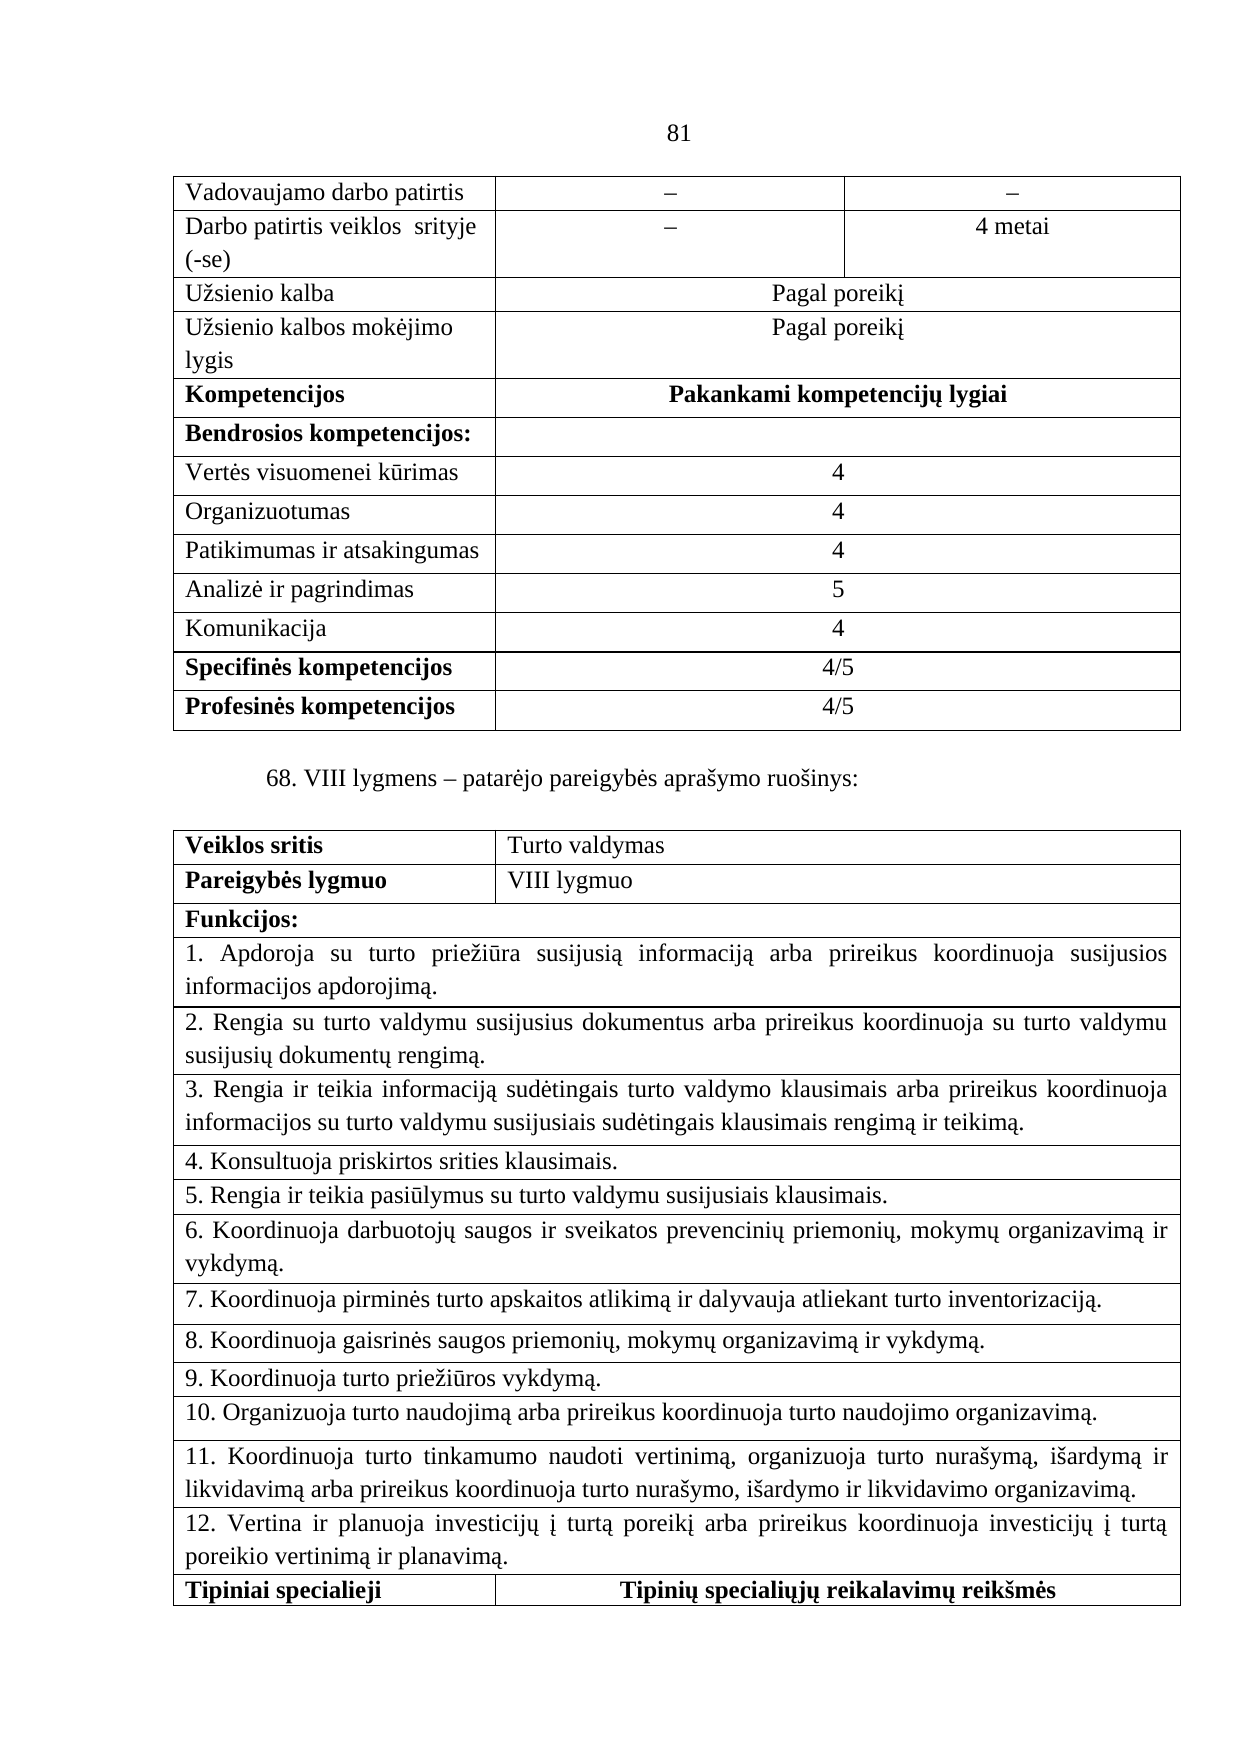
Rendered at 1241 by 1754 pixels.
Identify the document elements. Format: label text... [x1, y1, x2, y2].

table_cell Patikimumas ir atsakingumas [174, 535, 495, 573]
table_cell Pakankami kompetencijų lygiai [496, 379, 1180, 417]
table_cell Analizė ir pagrindimas [174, 574, 495, 612]
table_cell 5 [496, 574, 1180, 612]
table_cell Funkcijos: [174, 904, 1180, 937]
table_header Veiklos sritis [174, 831, 495, 864]
table_cell 9. Koordinuoja turto priežiūros vykdymą. [174, 1363, 1180, 1396]
table_cell 1. Apdoroja su turto priežiūra susijusią informaciją arba prireikus koordinuoja susijusios informacijos apdorojimą. [174, 938, 1180, 1006]
table_cell – [845, 177, 1180, 210]
table_cell 3. Rengia ir teikia informaciją sudėtingais turto valdymo klausimais arba prireikus koordinuoja informacijos su turto valdymu susijusiais sudėtingais klausimais rengimą ir teikimą. [174, 1075, 1180, 1145]
table_cell 4. Konsultuoja priskirtos srities klausimais. [174, 1146, 1180, 1179]
table_cell – [496, 177, 844, 210]
table_cell Užsienio kalbos mokėjimo lygis [174, 312, 495, 378]
table_cell VIII lygmuo [496, 865, 1180, 903]
table_cell Kompetencijos [174, 379, 495, 417]
table_cell Tipiniai specialieji [174, 1575, 495, 1605]
table_cell Komunikacija [174, 613, 495, 651]
table_cell Užsienio kalba [174, 278, 495, 311]
table_cell 6. Koordinuoja darbuotojų saugos ir sveikatos prevencinių priemonių, mokymų organizavimą ir vykdymą. [174, 1215, 1180, 1283]
table_cell Specifinės kompetencijos [174, 653, 495, 690]
table_cell 2. Rengia su turto valdymu susijusius dokumentus arba prireikus koordinuoja su turto valdymu susijusių dokumentų rengimą. [174, 1008, 1180, 1073]
table_cell Organizuotumas [174, 496, 495, 534]
table_cell 4 [496, 496, 1180, 534]
table_cell 10. Organizuoja turto naudojimą arba prireikus koordinuoja turto naudojimo organizavimą. [174, 1397, 1180, 1440]
table_cell 4 [496, 457, 1180, 495]
table_cell Pagal poreikį [496, 312, 1180, 378]
table_cell Profesinės kompetencijos [174, 691, 495, 729]
table_cell 4 [496, 613, 1180, 651]
table_cell [496, 418, 1180, 456]
table_cell Pagal poreikį [496, 278, 1180, 311]
table_cell 7. Koordinuoja pirminės turto apskaitos atlikimą ir dalyvauja atliekant turto inventorizaciją. [174, 1284, 1180, 1324]
table_cell Tipinių specialiųjų reikalavimų reikšmės [496, 1575, 1180, 1605]
table_cell Pareigybės lygmuo [174, 865, 495, 903]
table_cell 4 [496, 535, 1180, 573]
table_cell Vadovaujamo darbo patirtis [174, 177, 495, 210]
table_cell 4/5 [496, 691, 1180, 729]
table_cell 4 metai [845, 211, 1180, 277]
table_header Turto valdymas [496, 831, 1180, 864]
table_cell Bendrosios kompetencijos: [174, 418, 495, 456]
table_cell 12. Vertina ir planuoja investicijų į turtą poreikį arba prireikus koordinuoja investicijų į turtą poreikio vertinimą ir planavimą. [174, 1508, 1180, 1574]
table_cell 4/5 [496, 653, 1180, 690]
table_cell Vertės visuomenei kūrimas [174, 457, 495, 495]
table_cell 8. Koordinuoja gaisrinės saugos priemonių, mokymų organizavimą ir vykdymą. [174, 1325, 1180, 1362]
table_cell 5. Rengia ir teikia pasiūlymus su turto valdymu susijusiais klausimais. [174, 1180, 1180, 1214]
table_cell – [496, 211, 844, 277]
text 68. VIII lygmens – patarėjo pareigybės aprašymo ruošinys: [177, 763, 1181, 792]
table_cell Darbo patirtis veiklos srityje (-se) [174, 211, 495, 277]
table_cell 11. Koordinuoja turto tinkamumo naudoti vertinimą, organizuoja turto nurašymą, išardymą ir likvidavimą arba prireikus koordinuoja turto nurašymo, išardymo ir likvidavimo organizavimą. [174, 1441, 1180, 1507]
